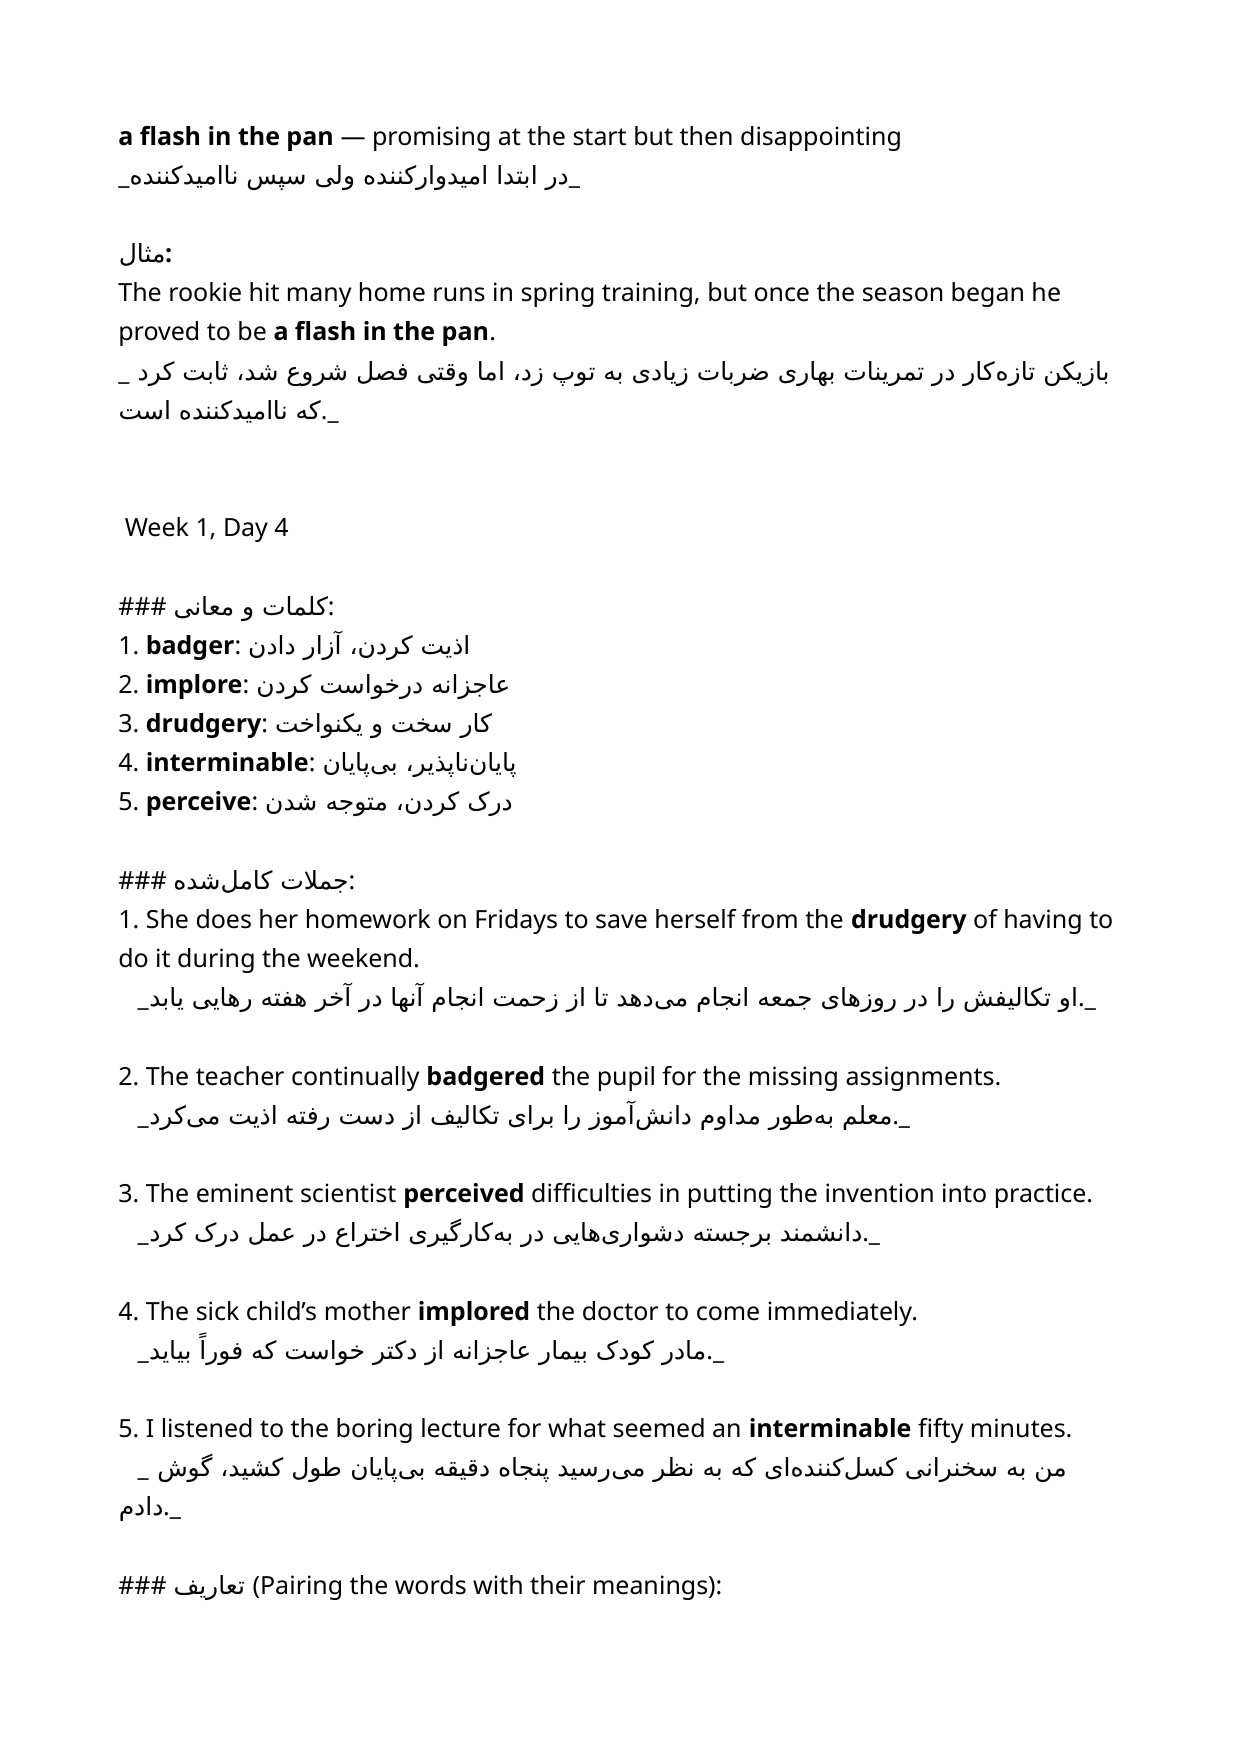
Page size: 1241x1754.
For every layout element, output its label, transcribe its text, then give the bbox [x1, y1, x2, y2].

text 4. The sick child’s mother implored the doctor to come immediately. [118, 1293, 1122, 1327]
text a flash in the pan — promising at the start but then disappointing [118, 118, 1122, 152]
text _دانشمند برجسته دشواری‌هایی در به‌کارگیری اختراع در عمل درک کرد._ [118, 1215, 1122, 1249]
text ### تعاریف (Pairing the words with their meanings): [118, 1567, 1122, 1601]
text 3. The eminent scientist perceived difficulties in putting the invention into practice. [118, 1176, 1122, 1210]
text _او تکالیفش را در روزهای جمعه انجام می‌دهد تا از زحمت انجام آنها در آخر هفته رهایی یابد._ [118, 980, 1122, 1014]
text The rookie hit many home runs in spring training, but once the season began he proved to be a flash in the pan. [118, 275, 1122, 348]
text Week 1, Day 4 [118, 510, 1122, 544]
text 1. badger: اذیت کردن، آزار دادن [118, 627, 1122, 661]
text _بازیکن تازه‌کار در تمرینات بهاری ضربات زیادی به توپ زد، اما وقتی فصل شروع شد، ثابت کرد که ناامیدکننده است._ [118, 353, 1122, 426]
text 3. drudgery: کار سخت و یکنواخت [118, 706, 1122, 740]
text مثال: [118, 236, 1122, 270]
text _مادر کودک بیمار عاجزانه از دکتر خواست که فوراً بیاید._ [118, 1332, 1122, 1366]
text 5. perceive: درک کردن، متوجه شدن [118, 784, 1122, 818]
text 5. I listened to the boring lecture for what seemed an interminable fifty minutes. [118, 1411, 1122, 1445]
text ### کلمات و معانی: [118, 588, 1122, 622]
text 2. The teacher continually badgered the pupil for the missing assignments. [118, 1058, 1122, 1092]
text 4. interminable: پایان‌ناپذیر، بی‌پایان [118, 745, 1122, 779]
text 2. implore: عاجزانه درخواست کردن [118, 666, 1122, 701]
text _معلم به‌طور مداوم دانش‌آموز را برای تکالیف از دست رفته اذیت می‌کرد._ [118, 1097, 1122, 1131]
text 1. She does her homework on Fridays to save herself from the drudgery of having to do it during the weekend. [118, 901, 1122, 975]
text _در ابتدا امیدوارکننده ولی سپس ناامیدکننده_ [118, 157, 1122, 191]
text _من به سخنرانی کسل‌کننده‌ای که به نظر می‌رسید پنجاه دقیقه بی‌پایان طول کشید، گوش دادم._ [118, 1450, 1122, 1523]
text ### جملات کامل‌شده: [118, 862, 1122, 896]
